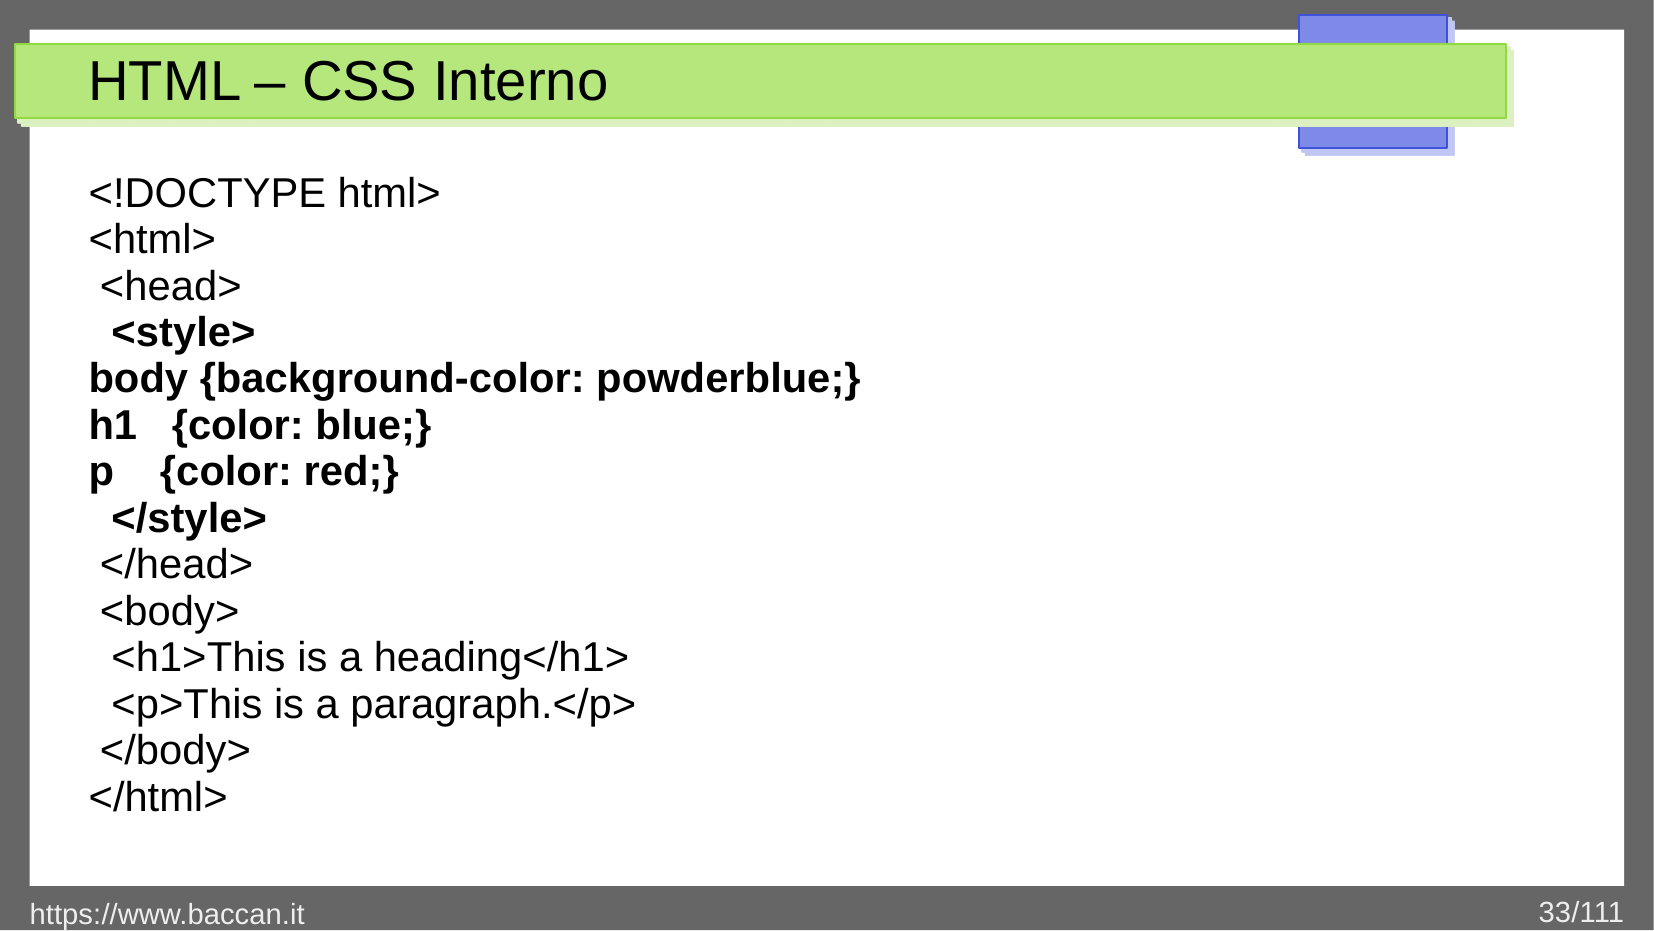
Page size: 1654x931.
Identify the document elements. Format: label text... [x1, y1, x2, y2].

title HTML – CSS Interno [88, 44, 1506, 119]
text_box <!DOCTYPE html> <html> <head> <style> body {background-color: powderblue;} h1 {color: blue;} p {color: red;} </style> </head> <body> <h1>This is a heading</h1> <p>This is a paragraph.</p> </body> </html> [88, 169, 1565, 820]
